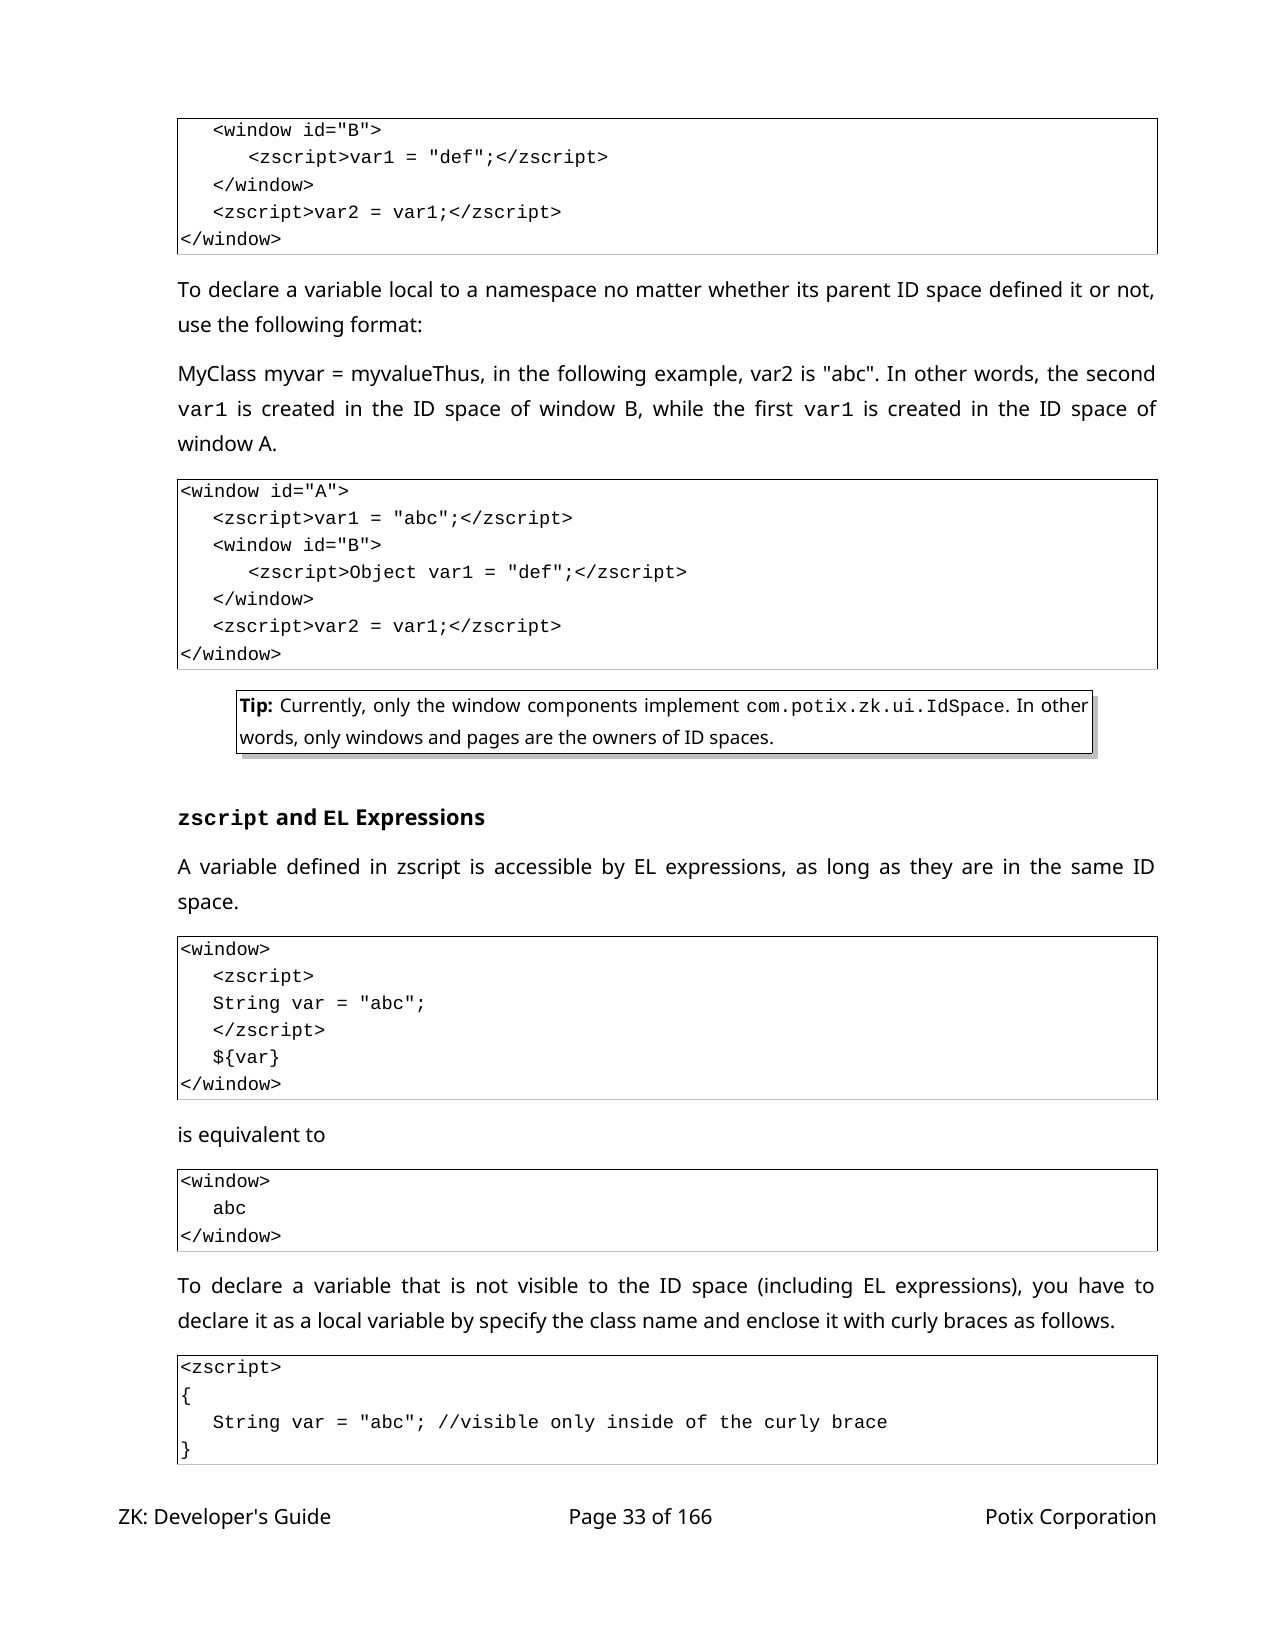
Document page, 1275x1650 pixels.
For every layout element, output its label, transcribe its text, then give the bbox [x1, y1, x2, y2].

text abc [178, 1196, 1157, 1221]
text MyClass myvar = myvalueThus, in the following example, var2 is "abc". In other words, the second var1 is created in the ID space of window B, while the first var1 is created in the ID space of window A. [177, 359, 1157, 458]
subtitle zscript and EL Expressions [177, 802, 1157, 832]
text <zscript>Object var1 = "def";</zscript> [178, 560, 1157, 584]
text </window> [178, 227, 1157, 254]
text </window> [178, 587, 1157, 611]
text </zscript> [178, 1018, 1157, 1042]
text </window> [178, 642, 1157, 669]
text <zscript>var1 = "def";</zscript> [178, 145, 1157, 169]
text <zscript>var2 = var1;</zscript> [178, 200, 1157, 224]
text </window> [178, 1223, 1157, 1251]
text { [178, 1383, 1157, 1407]
text String var = "abc"; //visible only inside of the curly brace [178, 1410, 1157, 1434]
text </window> [178, 172, 1157, 197]
text <zscript>var2 = var1;</zscript> [178, 614, 1157, 639]
text Tip: Currently, only the window components implement com.potix.zk.ui.IdSpace. In other words, only windows and pages are the owners of ID spaces. [237, 691, 1092, 753]
text <zscript> [178, 1356, 1157, 1380]
text <window id="B"> [178, 119, 1157, 142]
text } [178, 1437, 1157, 1464]
text String var = "abc"; [178, 991, 1157, 1015]
text <zscript>var1 = "abc";</zscript> [178, 506, 1157, 530]
text <window> [178, 937, 1157, 961]
text <window> [178, 1170, 1157, 1193]
text <window id="B"> [178, 533, 1157, 557]
text To declare a variable local to a namespace no matter whether its parent ID space defined it or not, use the following format: [177, 275, 1157, 338]
text A variable defined in zscript is accessible by EL expressions, as long as they are in the same ID space. [177, 852, 1157, 916]
text </window> [178, 1072, 1157, 1099]
text <window id="A"> [178, 480, 1157, 503]
text To declare a variable that is not visible to the ID space (including EL expressions), you have to declare it as a local variable by specify the class name and enclose it with curly braces as follows. [177, 1271, 1157, 1335]
text is equivalent to [177, 1120, 1157, 1148]
text <zscript> [178, 963, 1157, 988]
text ${var} [178, 1045, 1157, 1069]
